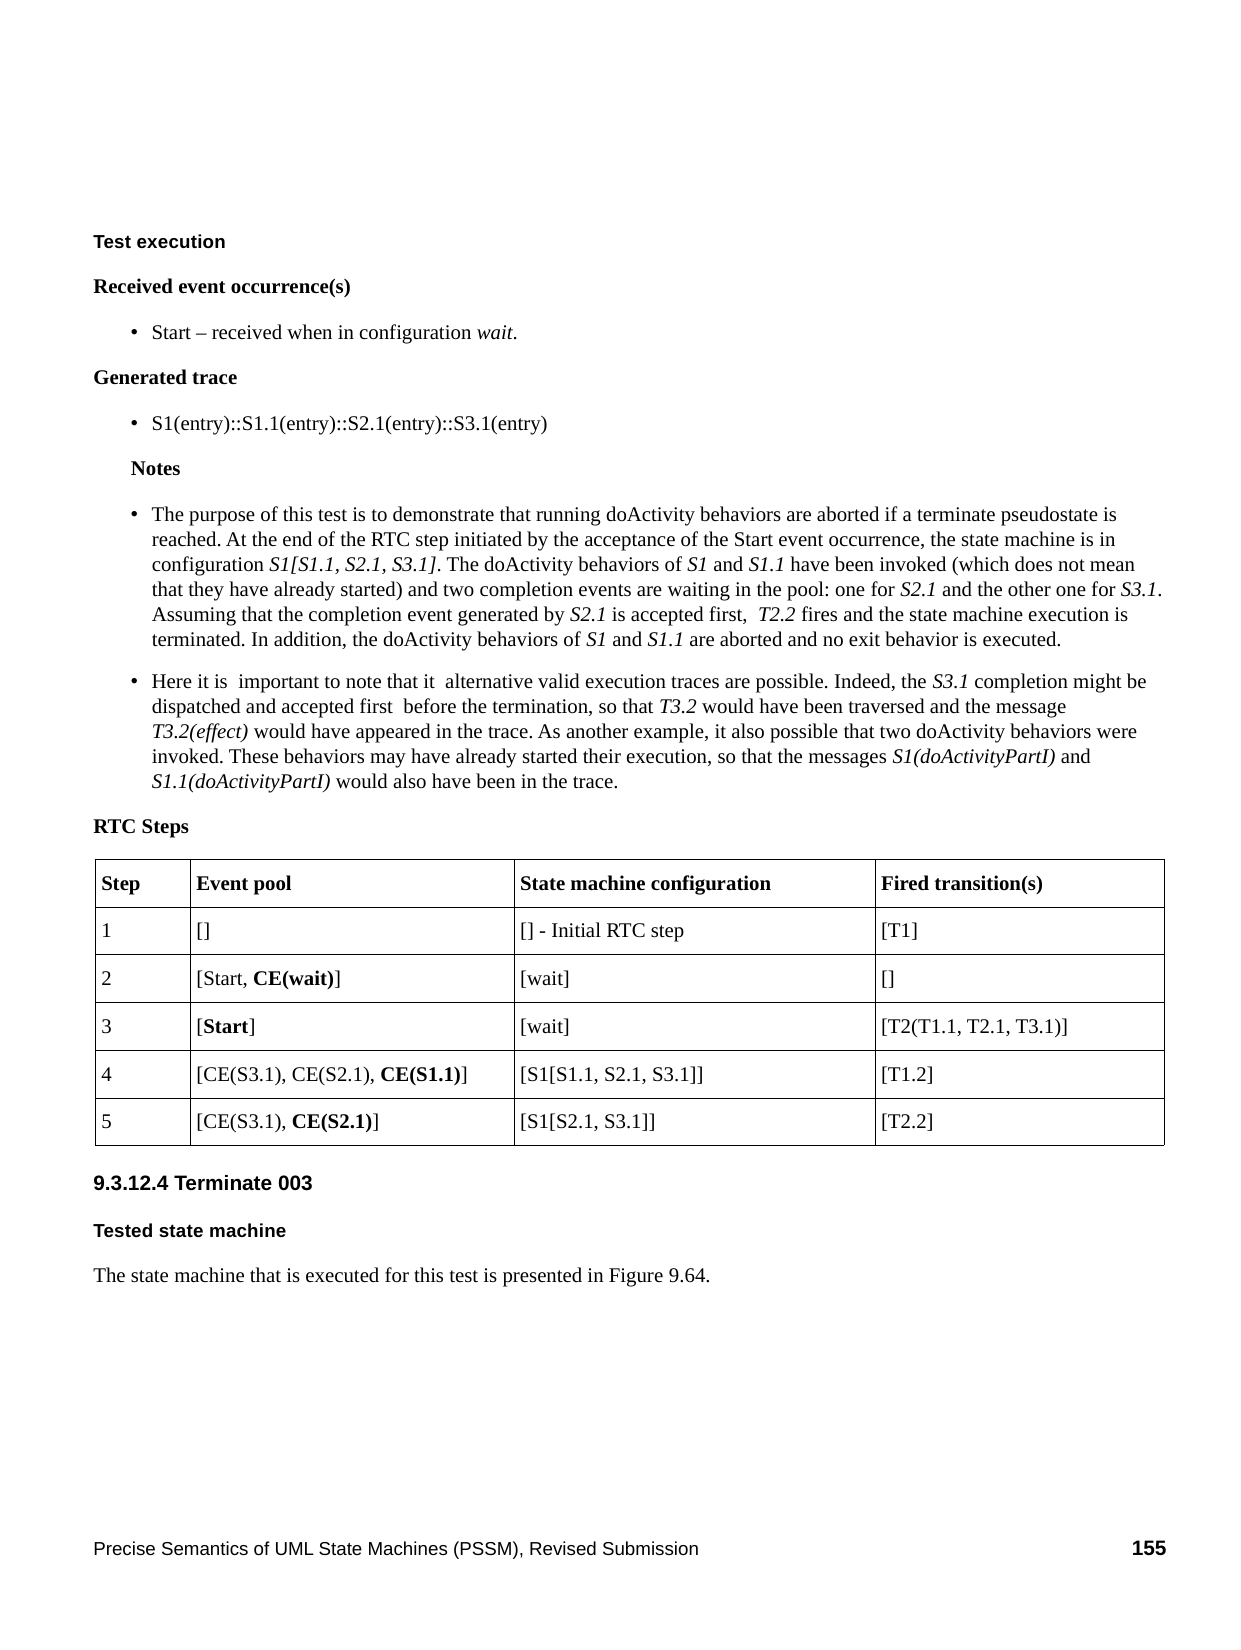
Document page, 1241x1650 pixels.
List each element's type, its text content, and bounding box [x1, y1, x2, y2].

table_cell 3 [96, 1003, 190, 1050]
list Here it is important to note that it alternative valid execution traces are possible. Indeed, the S3.1 completion might be dispatched and accepted first before the termination, so that T3.2 would have been traversed and the message T3.2(effect) would have appeared in the trace. As another example, it also possible that two doActivity behaviors were invoked. These behaviors may have already started their execution, so that the messages S1(doActivityPartI) and S1.1(doActivityPartI) would also have been in the trace. [131, 668, 1164, 793]
table_cell [] [876, 955, 1164, 1002]
list S1(entry)::S1.1(entry)::S2.1(entry)::S3.1(entry) [131, 410, 1164, 435]
table_cell [Start] [191, 1003, 514, 1050]
table_cell [Start, CE(wait)] [191, 955, 514, 1002]
text Received event occurrence(s) [93, 274, 1164, 298]
table_cell 2 [96, 955, 190, 1002]
table_cell [S1[S1.1, S2.1, S3.1]] [515, 1051, 875, 1097]
table_cell [T1.2] [876, 1051, 1164, 1097]
subtitle Tested state machine [93, 1220, 1164, 1242]
text The state machine that is executed for this test is presented in Figure 9.64. [93, 1263, 1164, 1287]
list Start – received when in configuration wait. [131, 319, 1164, 344]
table_cell [S1[S2.1, S3.1]] [515, 1099, 875, 1145]
text Notes [131, 456, 1164, 480]
table_cell [wait] [515, 955, 875, 1002]
table_cell [] - Initial RTC step [515, 908, 875, 954]
table_cell [CE(S3.1), CE(S2.1), CE(S1.1)] [191, 1051, 514, 1097]
table_cell [] [191, 908, 514, 954]
table_header Step [96, 860, 190, 907]
table_cell [wait] [515, 1003, 875, 1050]
table_cell [CE(S3.1), CE(S2.1)] [191, 1099, 514, 1145]
table_cell 4 [96, 1051, 190, 1097]
table_cell [T1] [876, 908, 1164, 954]
table_cell [T2.2] [876, 1099, 1164, 1145]
text RTC Steps [93, 814, 1164, 838]
list The purpose of this test is to demonstrate that running doActivity behaviors are aborted if a terminate pseudostate is reached. At the end of the RTC step initiated by the acceptance of the Start event occurrence, the state machine is in configuration S1[S1.1, S2.1, S3.1]. The doActivity behaviors of S1 and S1.1 have been invoked (which does not mean that they have already started) and two completion events are waiting in the pool: one for S2.1 and the other one for S3.1. Assuming that the completion event generated by S2.1 is accepted first, T2.2 fires and the state machine execution is terminated. In addition, the doActivity behaviors of S1 and S1.1 are aborted and no exit behavior is executed. [131, 501, 1164, 651]
subtitle Test execution [93, 231, 1164, 253]
table_cell 5 [96, 1099, 190, 1145]
table_header Event pool [191, 860, 514, 907]
table_header Fired transition(s) [876, 860, 1164, 907]
table_header State machine configuration [515, 860, 875, 907]
text Generated trace [93, 365, 1164, 389]
table_cell 1 [96, 908, 190, 954]
subtitle Terminate 003 [93, 1170, 1164, 1195]
table_cell [T2(T1.1, T2.1, T3.1)] [876, 1003, 1164, 1050]
